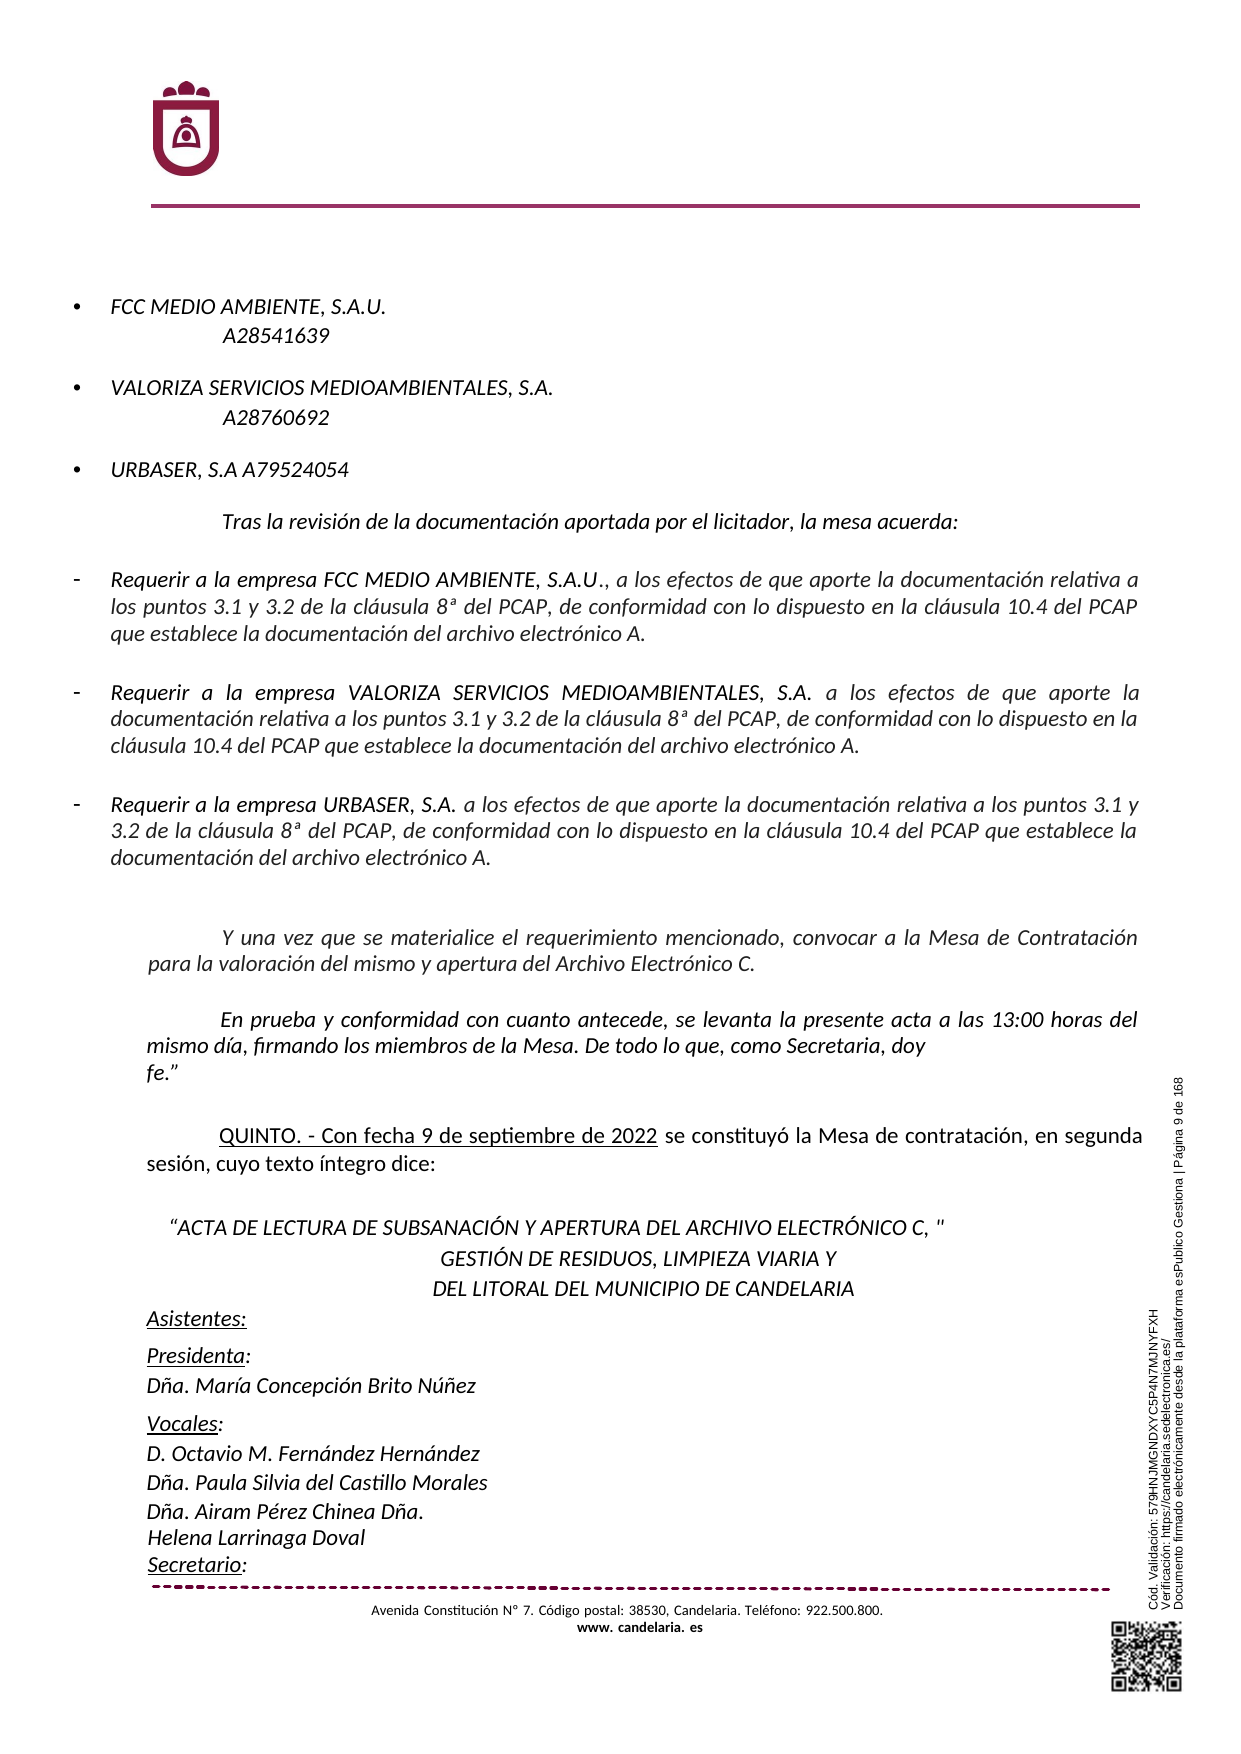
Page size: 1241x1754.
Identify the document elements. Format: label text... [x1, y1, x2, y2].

text Y una vez que se materialice el requerimiento mencionado, convocar a la Mesa de Contratación para la valoración del mismo y apertura del Archivo Electrónico C. [148, 924, 1143, 977]
list Requerir a la empresa FCC MEDIO AMBIENTE, S.A.U., a los efectos de que aporte la documentación relativa a los puntos 3.1 y 3.2 de la cláusula 8ª del PCAP, de conformidad con lo dispuesto en la cláusula 10.4 del PCAP que establece la documentación del archivo electrónico A. [73, 564, 1143, 647]
text Asistentes: [146, 1305, 1142, 1331]
text Presidenta: [146, 1343, 1142, 1369]
list VALORIZA SERVICIOS MEDIOAMBIENTALES, S.A. [73, 375, 1082, 401]
text Vocales: [146, 1411, 1142, 1437]
text Dña. María Concepción Brito Núñez [146, 1372, 1142, 1398]
text D. Octavio M. Fernández Hernández [146, 1440, 1142, 1466]
text QUINTO. - Con fecha 9 de septiembre de 2022 se constituyó la Mesa de contratación, en segunda sesión, cuyo texto íntegro dice: [146, 1122, 1144, 1177]
text A28541639 [223, 323, 1142, 349]
text GESTIÓN DE RESIDUOS, LIMPIEZA VIARIA Y [173, 1244, 1110, 1272]
list FCC MEDIO AMBIENTE, S.A.U. [73, 293, 1082, 319]
text DEL LITORAL DEL MUNICIPIO DE CANDELARIA [173, 1274, 1116, 1302]
list URBASER, S.A A79524054 [73, 456, 1082, 482]
text En prueba y conformidad con cuanto antecede, se levanta la presente acta a las 13:00 horas del mismo día, firmando los miembros de la Mesa. De todo lo que, como Secretaria, doy [146, 1007, 1142, 1059]
text A28760692 [223, 404, 1142, 430]
text “ACTA DE LECTURA DE SUBSANACIÓN Y APERTURA DEL ARCHIVO ELECTRÓNICO C, " [168, 1214, 1142, 1240]
list Requerir a la empresa VALORIZA SERVICIOS MEDIOAMBIENTALES, S.A. a los efectos de que aporte la documentación relativa a los puntos 3.1 y 3.2 de la cláusula 8ª del PCAP, de conformidad con lo dispuesto en la cláusula 10.4 del PCAP que establece la documentación del archivo electrónico A. [73, 677, 1143, 759]
list Requerir a la empresa URBASER, S.A. a los efectos de que aporte la documentación relativa a los puntos 3.1 y 3.2 de la cláusula 8ª del PCAP, de conformidad con lo dispuesto en la cláusula 10.4 del PCAP que establece la documentación del archivo electrónico A. [73, 789, 1143, 871]
text fe.” [146, 1059, 1142, 1086]
text Dña. Paula Silvia del Castillo Morales [146, 1469, 1142, 1496]
text Dña. Airam Pérez Chinea Dña. Helena Larrinaga Doval Secretario: [146, 1499, 445, 1578]
text Tras la revisión de la documentación aportada por el licitador, la mesa acuerda: [222, 509, 1142, 535]
